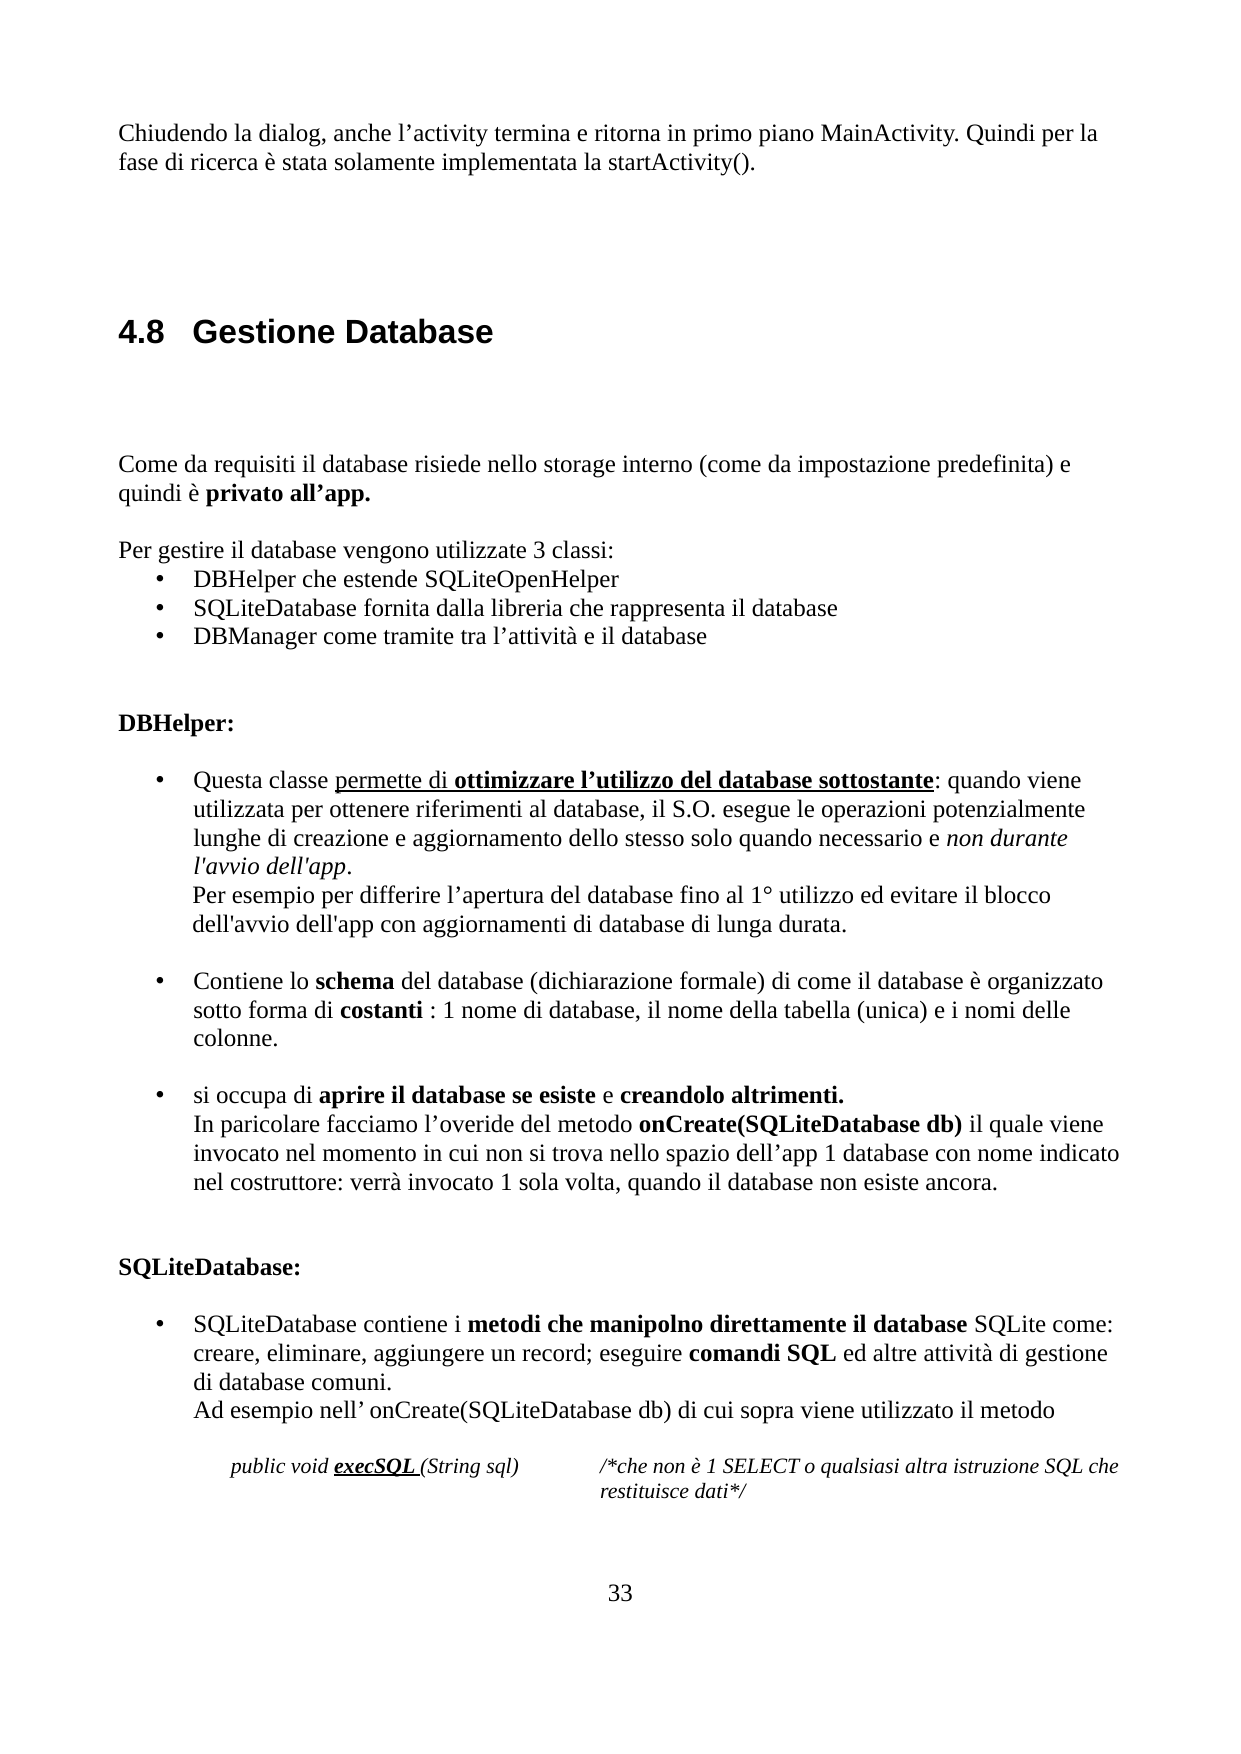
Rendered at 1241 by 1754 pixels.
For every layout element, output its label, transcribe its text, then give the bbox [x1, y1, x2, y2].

list DBHelper che estende SQLiteOpenHelper [156, 564, 1122, 593]
list Ad esempio nell’ onCreate(SQLiteDatabase db) di cui sopra viene utilizzato il metodo [156, 1396, 1122, 1424]
text Per gestire il database vengono utilizzate 3 classi: [118, 535, 1122, 564]
text Chiudendo la dialog, anche l’activity termina e ritorna in primo piano MainActivity. Quindi per la fase di ricerca è stata solamente implementata la startActivity(). [118, 118, 1122, 176]
text Per esempio per differire l’apertura del database fino al 1° utilizzo ed evitare il blocco dell'avvio dell'app con aggiornamenti di database di lunga durata. [118, 880, 1122, 938]
subtitle 4.8 Gestione Database [118, 311, 1122, 350]
list si occupa di aprire il database se esiste e creandolo altrimenti. [156, 1081, 1122, 1109]
text DBHelper: [118, 708, 1122, 736]
list SQLiteDatabase fornita dalla libreria che rappresenta il database [156, 593, 1122, 621]
text Come da requisiti il database risiede nello storage interno (come da impostazione predefinita) e quindi è privato all’app. [118, 449, 1122, 506]
list SQLiteDatabase contiene i metodi che manipolno direttamente il database SQLite come: creare, eliminare, aggiungere un record; eseguire comandi SQL ed altre attività di gestione di database comuni. [156, 1309, 1122, 1396]
list Contiene lo schema del database (dichiarazione formale) di come il database è organizzato sotto forma di costanti : 1 nome di database, il nome della tabella (unica) e i nomi delle colonne. [156, 966, 1122, 1052]
list Questa classe permette di ottimizzare l’utilizzo del database sottostante: quando viene utilizzata per ottenere riferimenti al database, il S.O. esegue le operazioni potenzialmente lunghe di creazione e aggiornamento dello stesso solo quando necessario e non durante l'avvio dell'app. [156, 765, 1122, 880]
text SQLiteDatabase: [118, 1252, 1122, 1281]
list In paricolare facciamo l’overide del metodo onCreate(SQLiteDatabase db) il quale viene invocato nel momento in cui non si trova nello spazio dell’app 1 database con nome indicato nel costruttore: verrà invocato 1 sola volta, quando il database non esiste ancora. [156, 1109, 1122, 1196]
list public void execSQL (String sql) /*che non è 1 SELECT o qualsiasi altra istruzione SQL che restituisce dati*/ [193, 1453, 1122, 1503]
list DBManager come tramite tra l’attività e il database [156, 621, 1122, 650]
